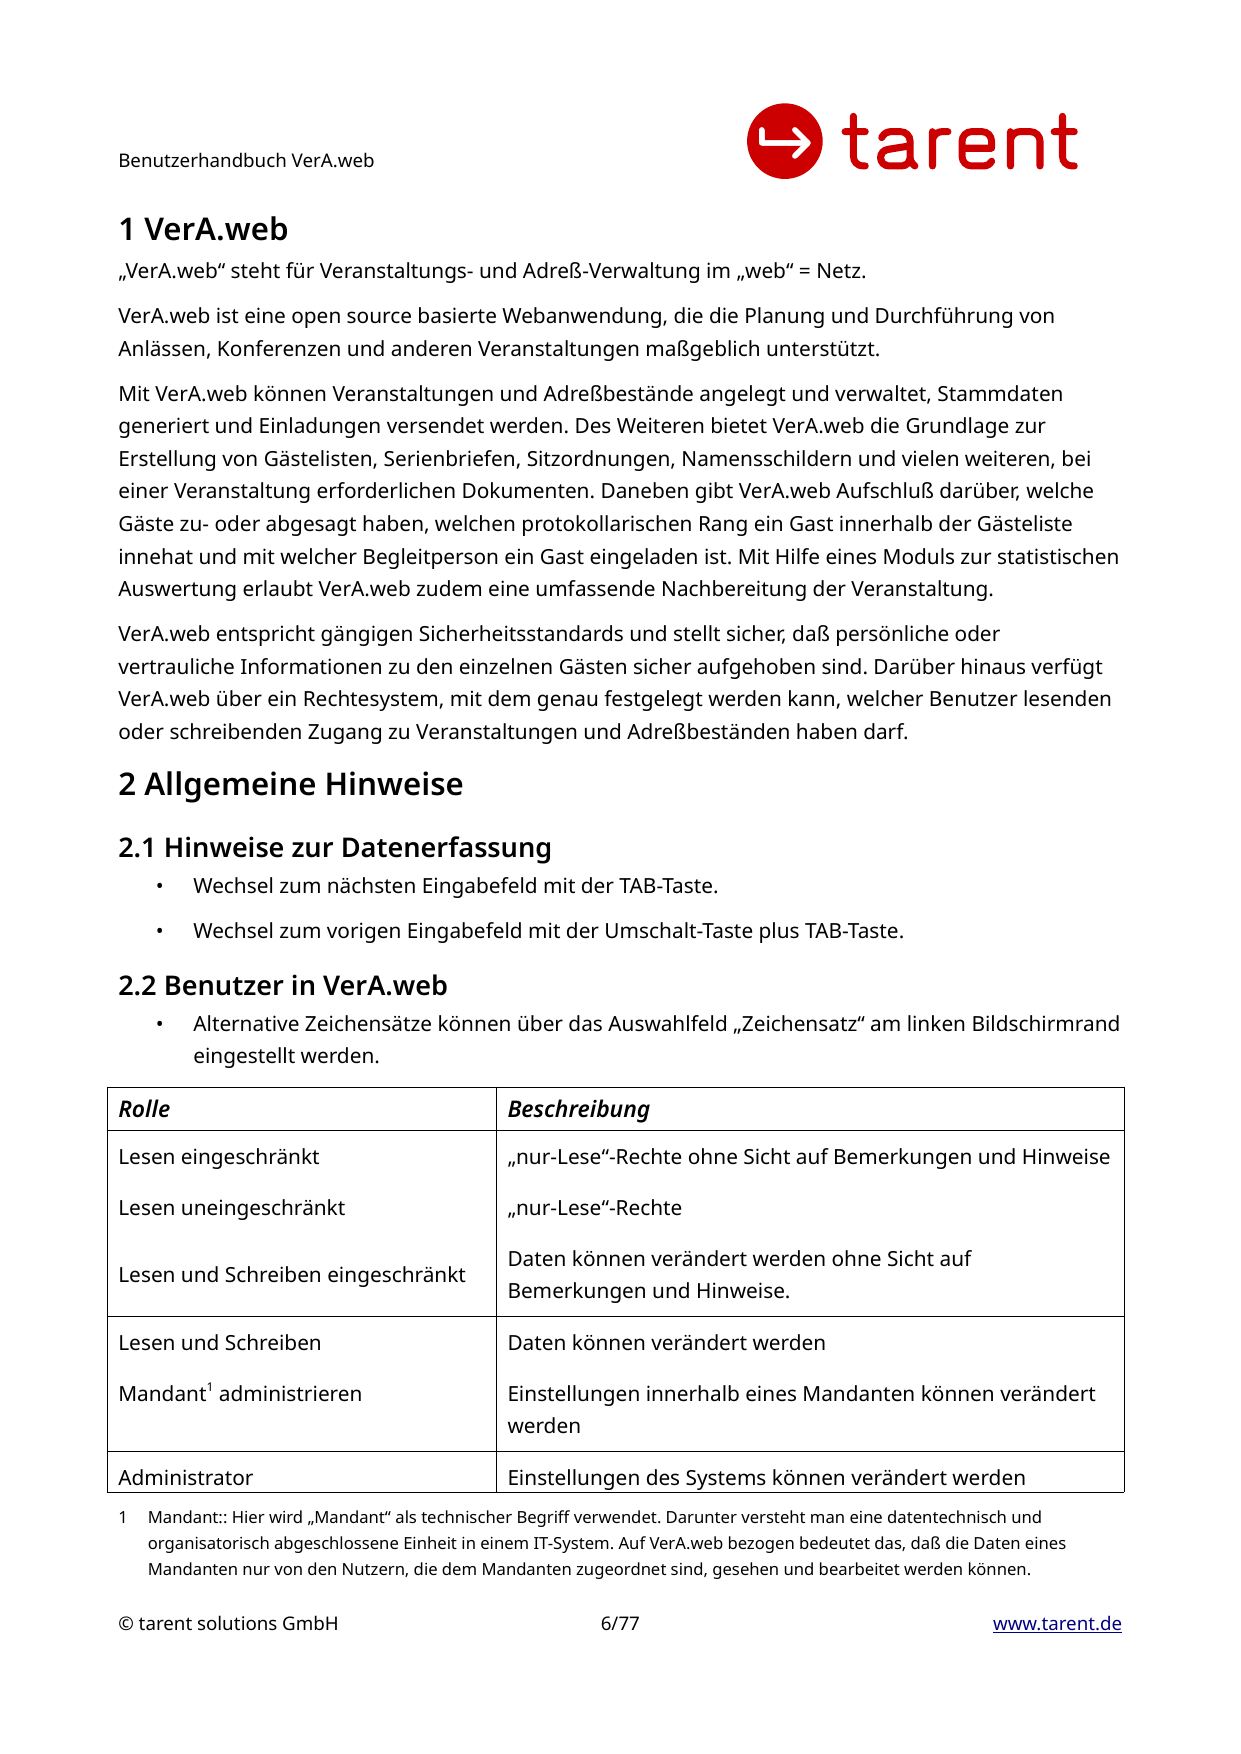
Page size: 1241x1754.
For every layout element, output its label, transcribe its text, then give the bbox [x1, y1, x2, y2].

table_cell „nur-Lese“-Rechte [497, 1182, 1124, 1233]
table_cell Mandant administrieren [108, 1368, 496, 1451]
table_cell Lesen und Schreiben [108, 1317, 496, 1368]
table_cell Lesen eingeschränkt [108, 1131, 496, 1182]
subtitle Benutzer in VerA.web [118, 967, 1122, 1003]
subtitle Allgemeine Hinweise [118, 762, 1122, 805]
table_cell Administrator [108, 1452, 496, 1491]
table_header Beschreibung [497, 1088, 1124, 1130]
text VerA.web ist eine open source basierte Webanwendung, die die Planung und Durchführung von Anlässen, Konferenzen und anderen Veranstaltungen maßgeblich unterstützt. [118, 301, 1122, 362]
subtitle VerA.web [118, 207, 1122, 250]
table_cell Einstellungen innerhalb eines Mandanten können verändert werden [497, 1368, 1124, 1451]
table_cell Lesen uneingeschränkt [108, 1182, 496, 1233]
table_cell Lesen und Schreiben eingeschränkt [108, 1233, 496, 1316]
list Wechsel zum nächsten Eingabefeld mit der TAB-Taste. [156, 871, 1122, 900]
text „VerA.web“ steht für Veranstaltungs- und Adreß-Verwaltung im „web“ = Netz. [118, 256, 1122, 284]
table_cell Einstellungen des Systems können verändert werden [497, 1452, 1124, 1491]
table_cell Daten können verändert werden [497, 1317, 1124, 1368]
subtitle Hinweise zur Datenerfassung [118, 829, 1122, 866]
table_header Rolle [108, 1088, 496, 1130]
text Mit VerA.web können Veranstaltungen und Adreßbestände angelegt und verwaltet, Stammdaten generiert und Einladungen versendet werden. Des Weiteren bietet VerA.web die Grundlage zur Erstellung von Gästelisten, Serienbriefen, Sitzordnungen, Namensschildern und vielen weiteren, bei einer Veranstaltung erforderlichen Dokumenten. Daneben gibt VerA.web Aufschluß darüber, welche Gäste zu- oder abgesagt haben, welchen protokollarischen Rang ein Gast innerhalb der Gästeliste innehat und mit welcher Begleitperson ein Gast eingeladen ist. Mit Hilfe eines Moduls zur statistischen Auswertung erlaubt VerA.web zudem eine umfassende Nachbereitung der Veranstaltung. [118, 379, 1122, 603]
list Alternative Zeichensätze können über das Auswahlfeld „Zeichensatz“ am linken Bildschirmrand eingestellt werden. [156, 1009, 1122, 1070]
text VerA.web entspricht gängigen Sicherheitsstandards und stellt sicher, daß persönliche oder vertrauliche Informationen zu den einzelnen Gästen sicher aufgehoben sind. Darüber hinaus verfügt VerA.web über ein Rechtesystem, mit dem genau festgelegt werden kann, welcher Benutzer lesenden oder schreibenden Zugang zu Veranstaltungen und Adreßbeständen haben darf. [118, 619, 1122, 746]
table_cell „nur-Lese“-Rechte ohne Sicht auf Bemerkungen und Hinweise [497, 1131, 1124, 1182]
table_cell Daten können verändert werden ohne Sicht auf Bemerkungen und Hinweise. [497, 1233, 1124, 1316]
list Wechsel zum vorigen Eingabefeld mit der Umschalt-Taste plus TAB-Taste. [156, 916, 1122, 945]
